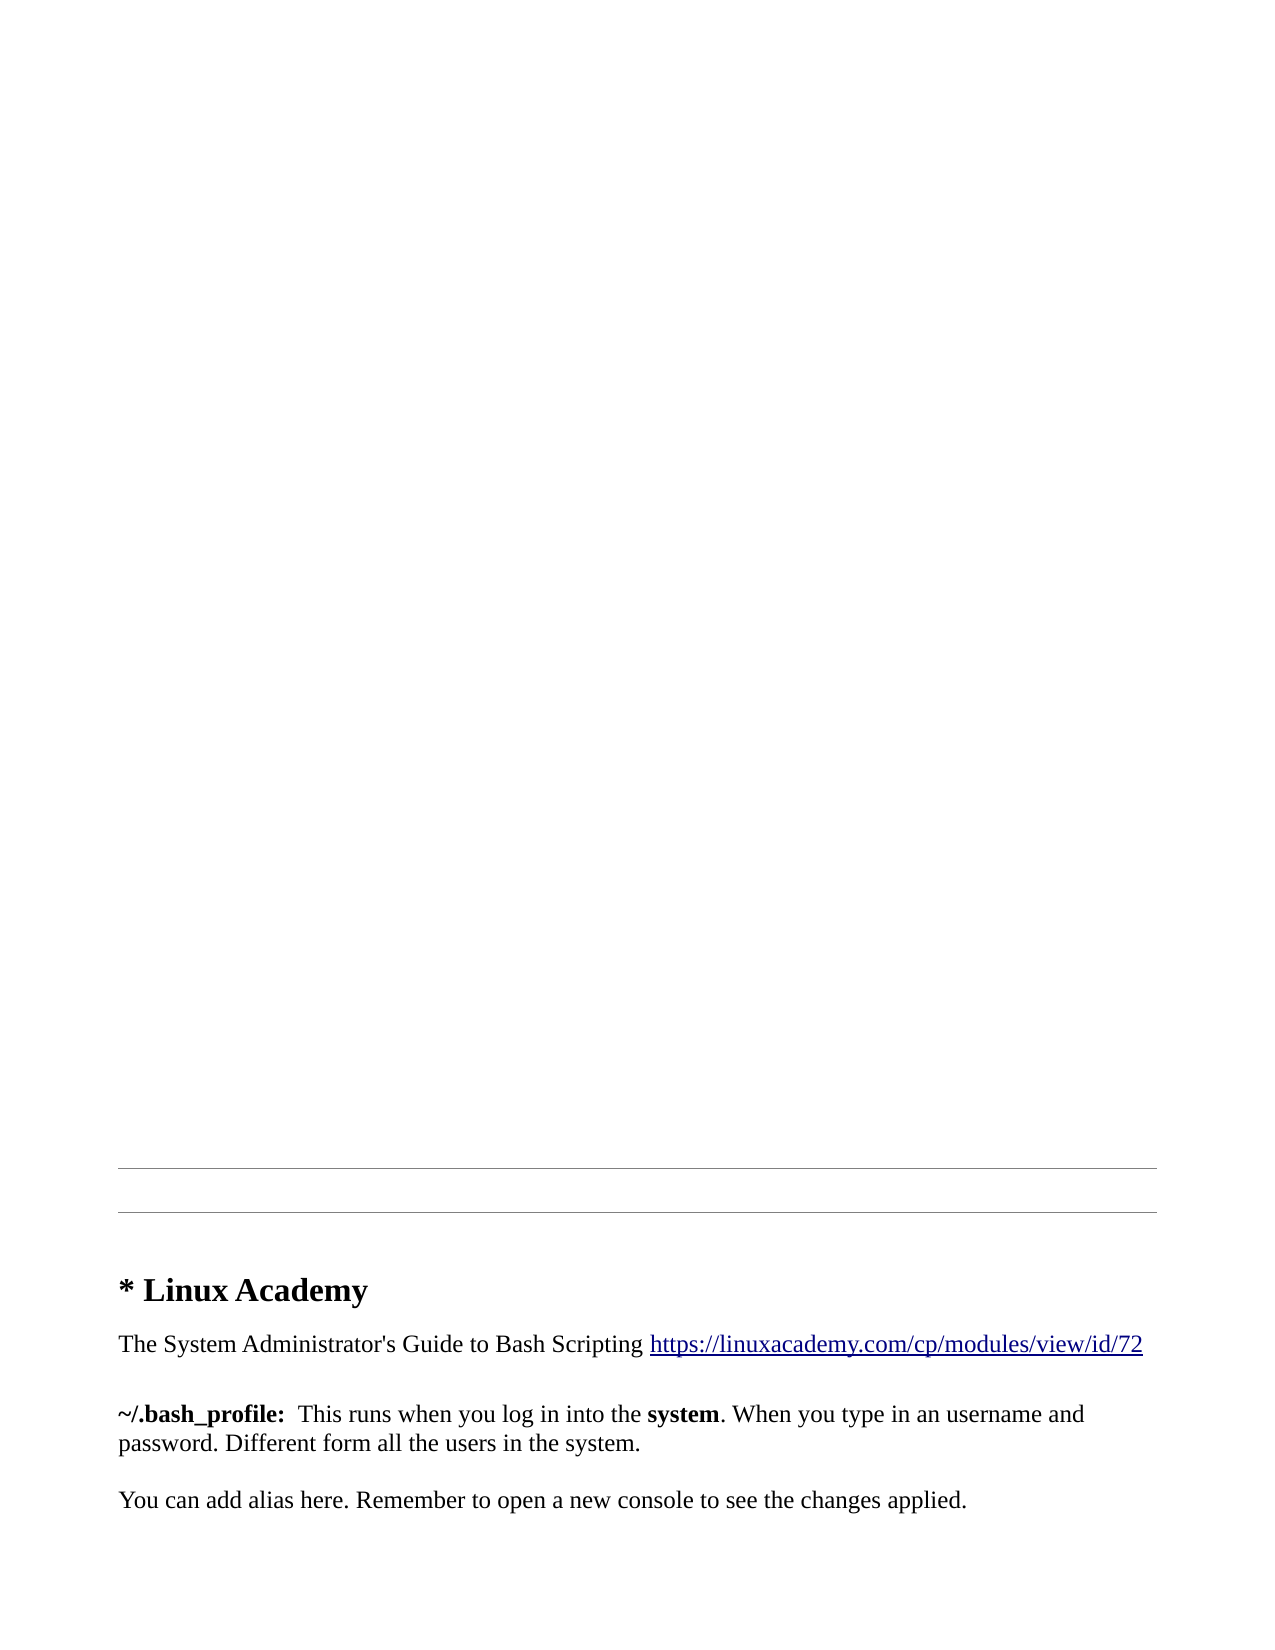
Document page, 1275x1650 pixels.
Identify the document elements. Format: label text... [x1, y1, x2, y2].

text ~/.bash_profile: This runs when you log in into the system. When you type in an username and password. Different form all the users in the system. [118, 1399, 1157, 1457]
subtitle The System Administrator's Guide to Bash Scripting https://linuxacademy.com/cp/modules/view/id/72 [118, 1329, 1157, 1358]
text * Linux Academy [118, 1270, 1157, 1308]
text You can add alias here. Remember to open a new console to see the changes applied. [118, 1486, 1157, 1514]
